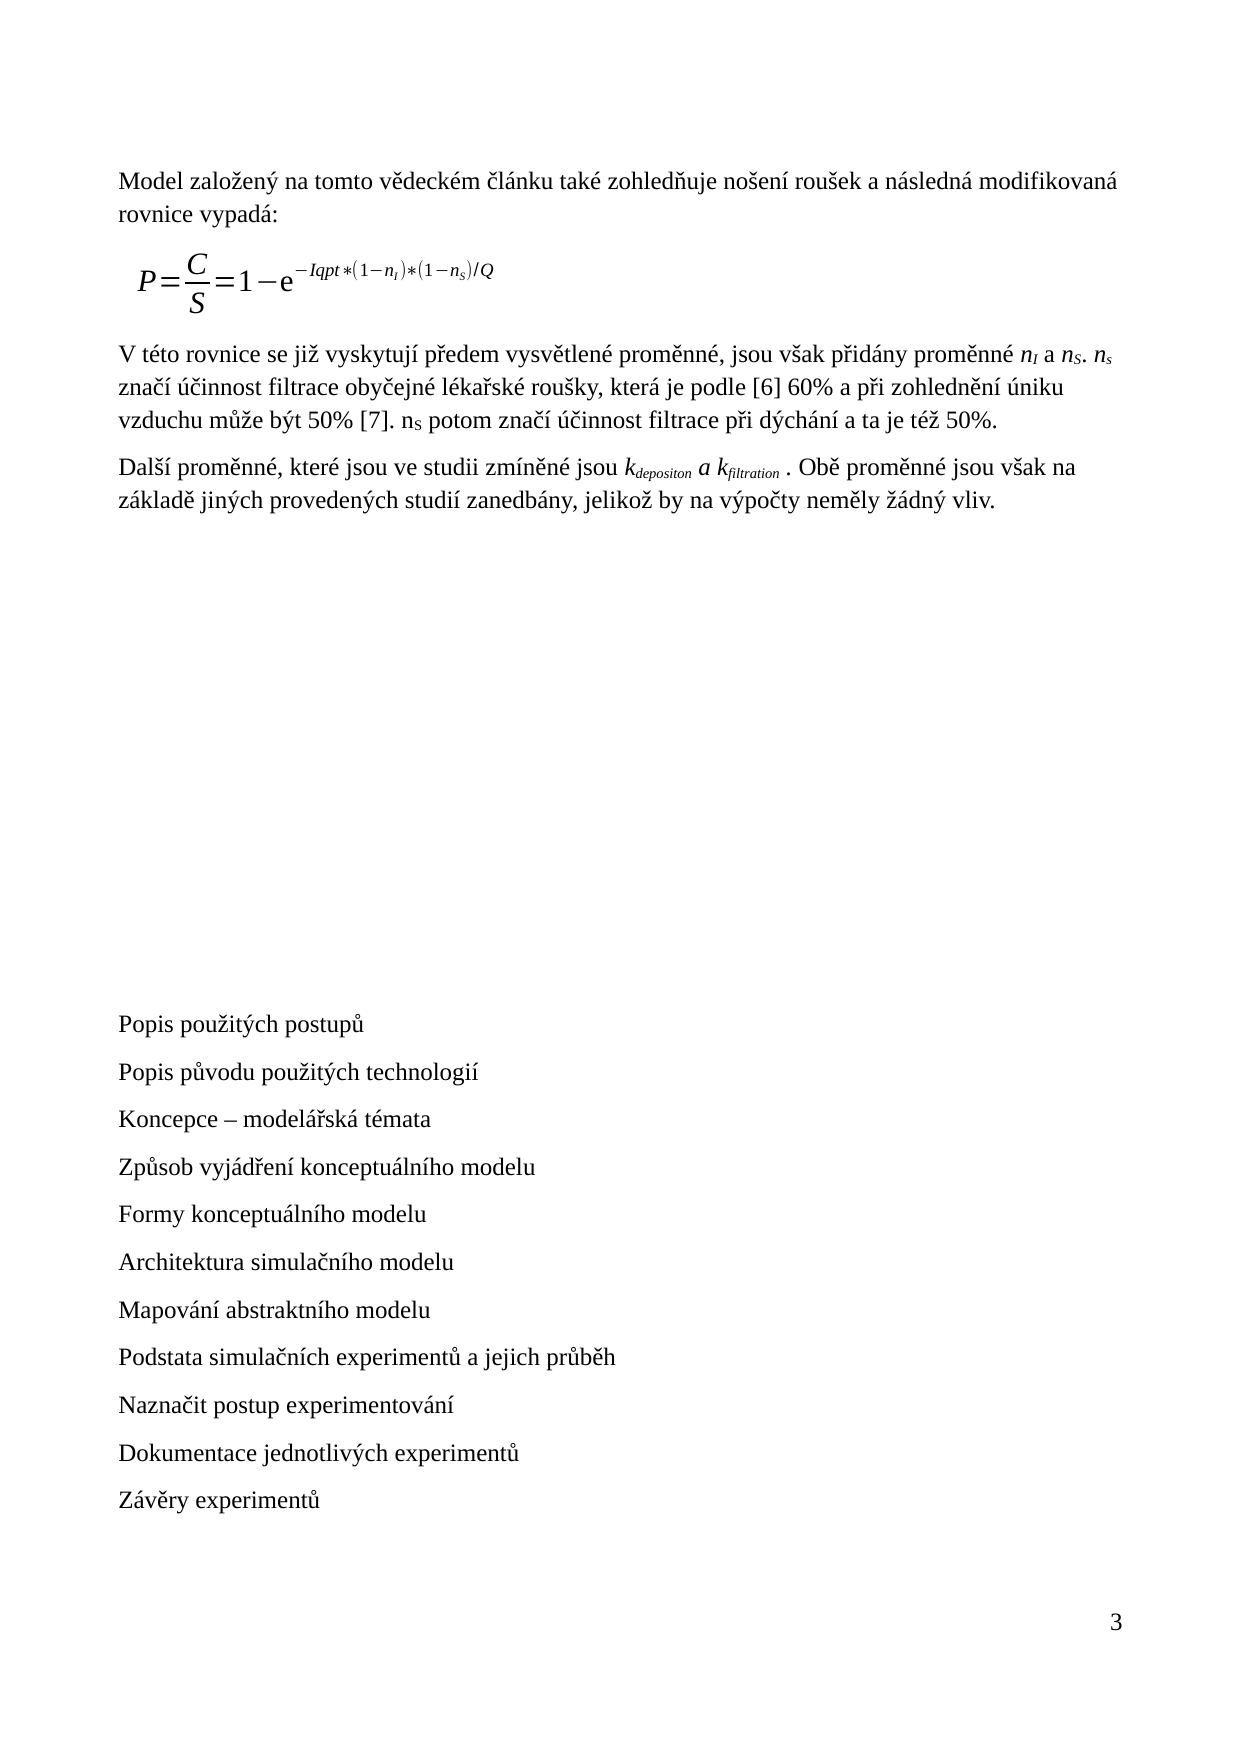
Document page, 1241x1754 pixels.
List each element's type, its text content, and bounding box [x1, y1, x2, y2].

text Koncepce – modelářská témata [118, 1104, 1122, 1133]
text Model založený na tomto vědeckém článku také zohledňuje nošení roušek a následná modifikovaná rovnice vypadá: [118, 166, 1122, 227]
text Popis původu použitých technologií [118, 1057, 1122, 1086]
text Architektura simulačního modelu [118, 1247, 1122, 1276]
text Mapování abstraktního modelu [118, 1295, 1122, 1323]
text Dokumentace jednotlivých experimentů [118, 1438, 1122, 1466]
text Formy konceptuálního modelu [118, 1199, 1122, 1228]
text Naznačit postup experimentování [118, 1390, 1122, 1419]
text Závěry experimentů [118, 1485, 1122, 1514]
text V této rovnice se již vyskytují předem vysvětlené proměnné, jsou však přidány proměnné nI a nS. ns značí účinnost filtrace obyčejné lékařské roušky, která je podle [6] 60% a při zohlednění úniku vzduchu může být 50% [7]. nS potom značí účinnost filtrace při dýchání a ta je též 50%. [118, 339, 1122, 434]
text Způsob vyjádření konceptuálního modelu [118, 1152, 1122, 1181]
text Popis použitých postupů [118, 1009, 1122, 1038]
text Další proměnné, které jsou ve studii zmíněné jsou kdepositon a kfiltration . Obě proměnné jsou však na základě jiných provedených studií zanedbány, jelikož by na výpočty neměly žádný vliv. [118, 452, 1122, 514]
text Podstata simulačních experimentů a jejich průběh [118, 1342, 1122, 1371]
